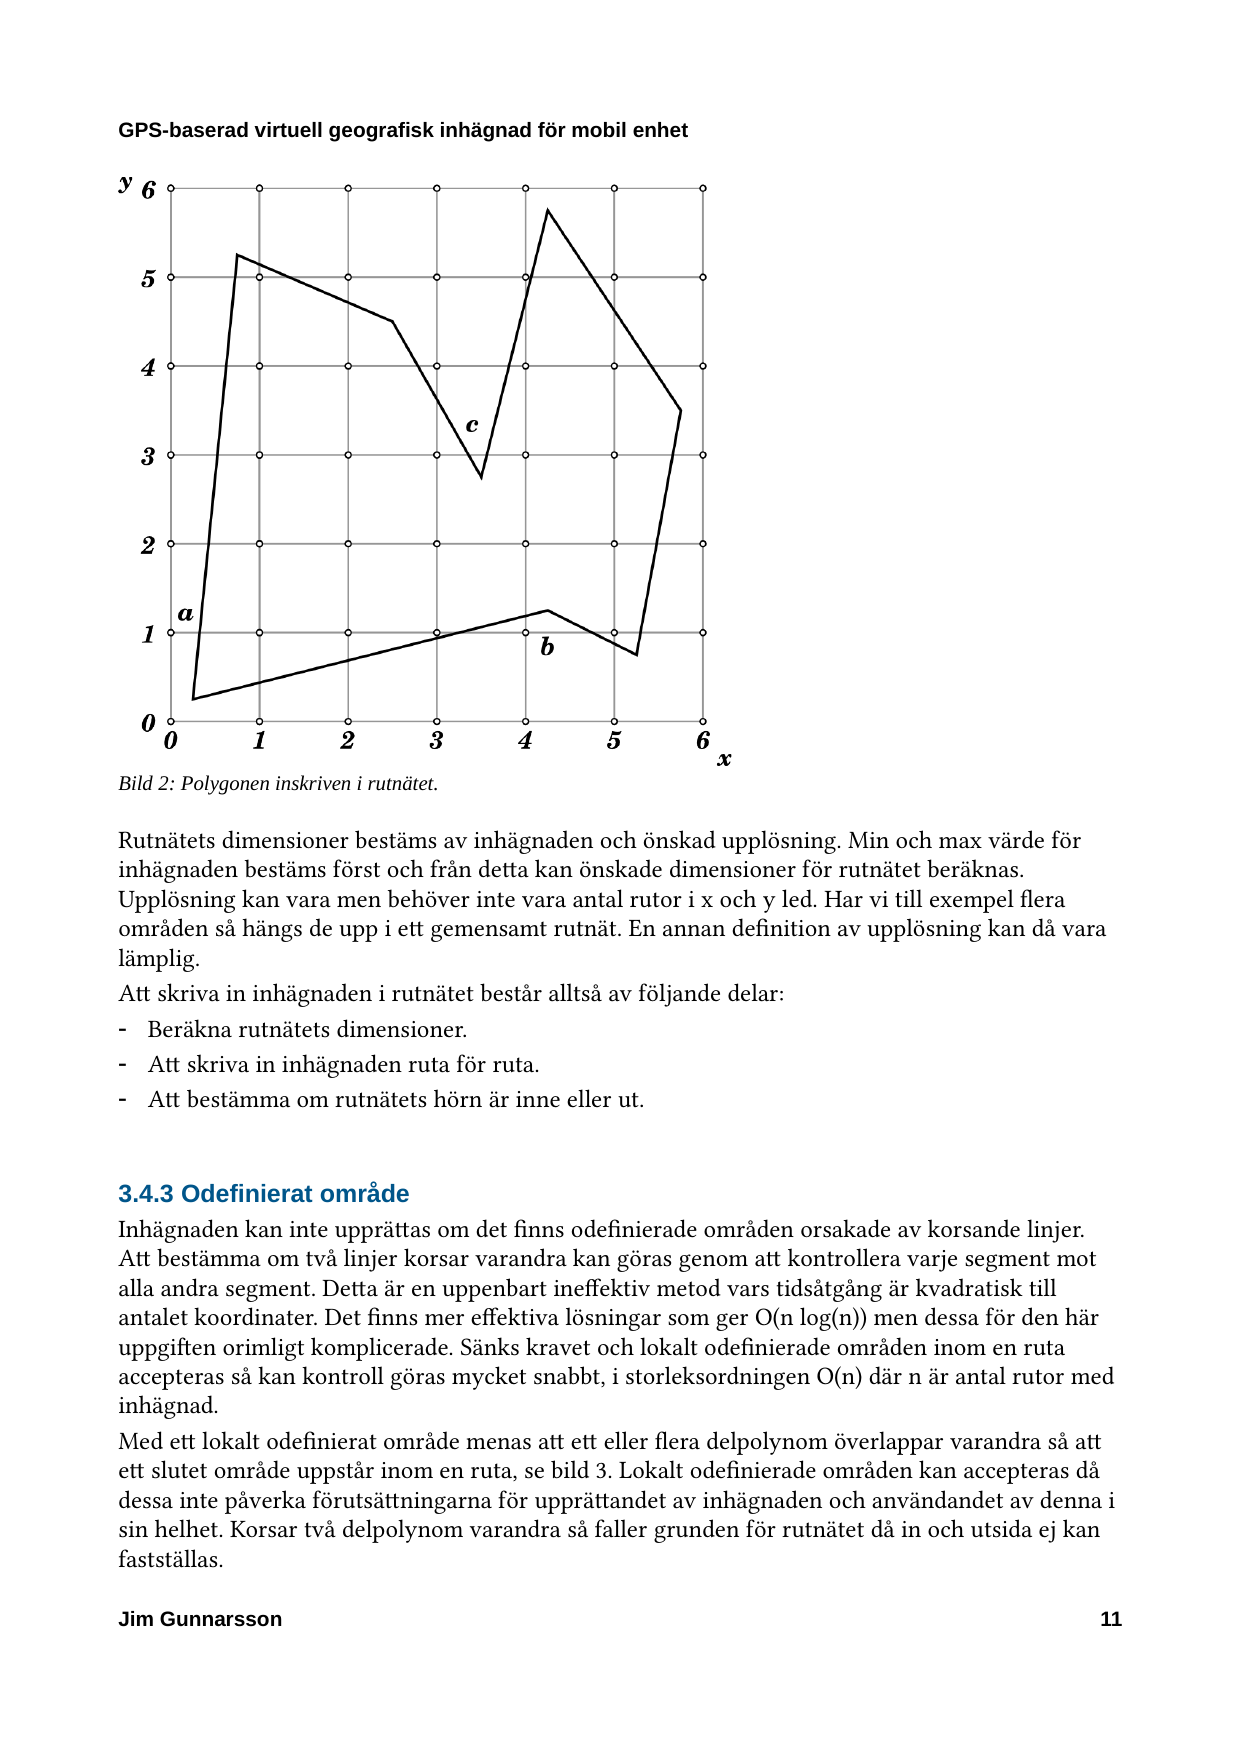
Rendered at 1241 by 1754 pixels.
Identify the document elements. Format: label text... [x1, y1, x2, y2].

list Att bestämma om rutnätets hörn är inne eller ut. [118, 1084, 1122, 1114]
text Att skriva in inhägnaden i rutnätet består alltså av följande delar: [118, 978, 1122, 1007]
list Beräkna rutnätets dimensioner. [118, 1013, 1122, 1043]
picture [118, 177, 732, 766]
text Bild 2: Polygonen inskriven i rutnätet. [118, 771, 1122, 795]
text [118, 177, 1122, 771]
text Med ett lokalt odefinierat område menas att ett eller flera delpolynom överlappar varandra så att ett slutet område uppstår inom en ruta, se bild 3. Lokalt odefinierade områden kan accepteras då dessa inte påverka förutsättningarna för upprättandet av inhägnaden och användandet av denna i sin helhet. Korsar två delpolynom varandra så faller grunden för rutnätet då in och utsida ej kan fastställas. [118, 1426, 1122, 1573]
subtitle Odefinierat område [118, 1179, 1122, 1207]
list Att skriva in inhägnaden ruta för ruta. [118, 1049, 1122, 1078]
text Rutnätets dimensioner bestäms av inhägnaden och önskad upplösning. Min och max värde för inhägnaden bestäms först och från detta kan önskade dimensioner för rutnätet beräknas. Upplösning kan vara men behöver inte vara antal rutor i x och y led. Har vi till exempel flera områden så hängs de upp i ett gemensamt rutnät. En annan definition av upplösning kan då vara lämplig. [118, 795, 1122, 972]
text Inhägnaden kan inte upprättas om det finns odefinierade områden orsakade av korsande linjer. Att bestämma om två linjer korsar varandra kan göras genom att kontrollera varje segment mot alla andra segment. Detta är en uppenbart ineffektiv metod vars tidsåtgång är kvadratisk till antalet koordinater. Det finns mer effektiva lösningar som ger O(n log(n)) men dessa för den här uppgiften orimligt komplicerade. Sänks kravet och lokalt odefinierade områden inom en ruta accepteras så kan kontroll göras mycket snabbt, i storleksordningen O(n) där n är antal rutor med inhägnad. [118, 1213, 1122, 1420]
